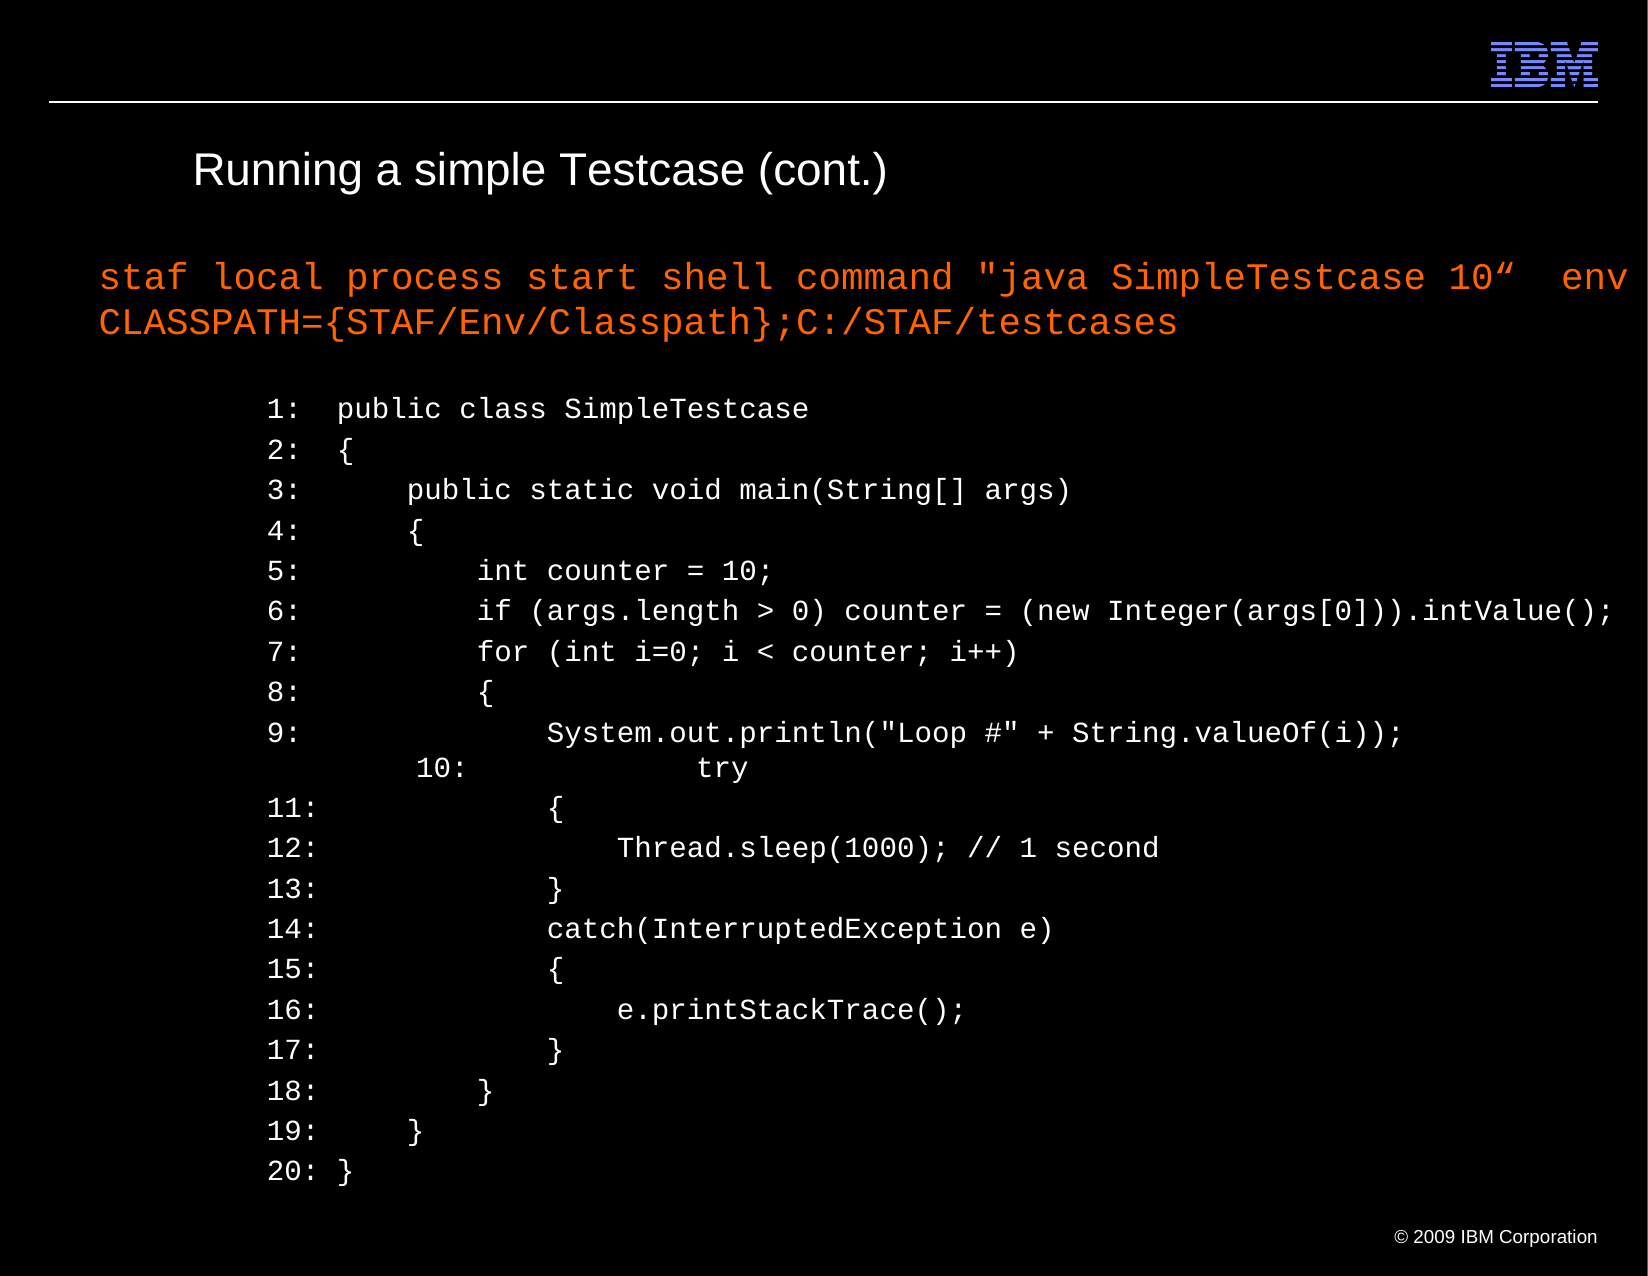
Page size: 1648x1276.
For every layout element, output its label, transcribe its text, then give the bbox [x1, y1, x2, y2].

title Running a simple Testcase (cont.) [175, 137, 1648, 231]
text_box staf local process start shell command "java SimpleTestcase 10“ env CLASSPATH={STAF/Env/Classpath};C:/STAF/testcases 1: public class SimpleTestcase 2: { 3: public static void main(String[] args) 4: { 5: int counter = 10; 6: if (args.length > 0) counter = (new Integer(args[0])).intValue(); 7: for (int i=0; i < counter; i++) 8: { 9: System.out.println("Loop #" + String.valueOf(i)); 10: try 11: { 12: Thread.sleep(1000); // 1 second 13: } 14: catch(InterruptedException e) 15: { 16: e.printStackTrace(); 17: } 18: } 19: } 20: } [98, 200, 1648, 1276]
picture [1491, 42, 1598, 87]
